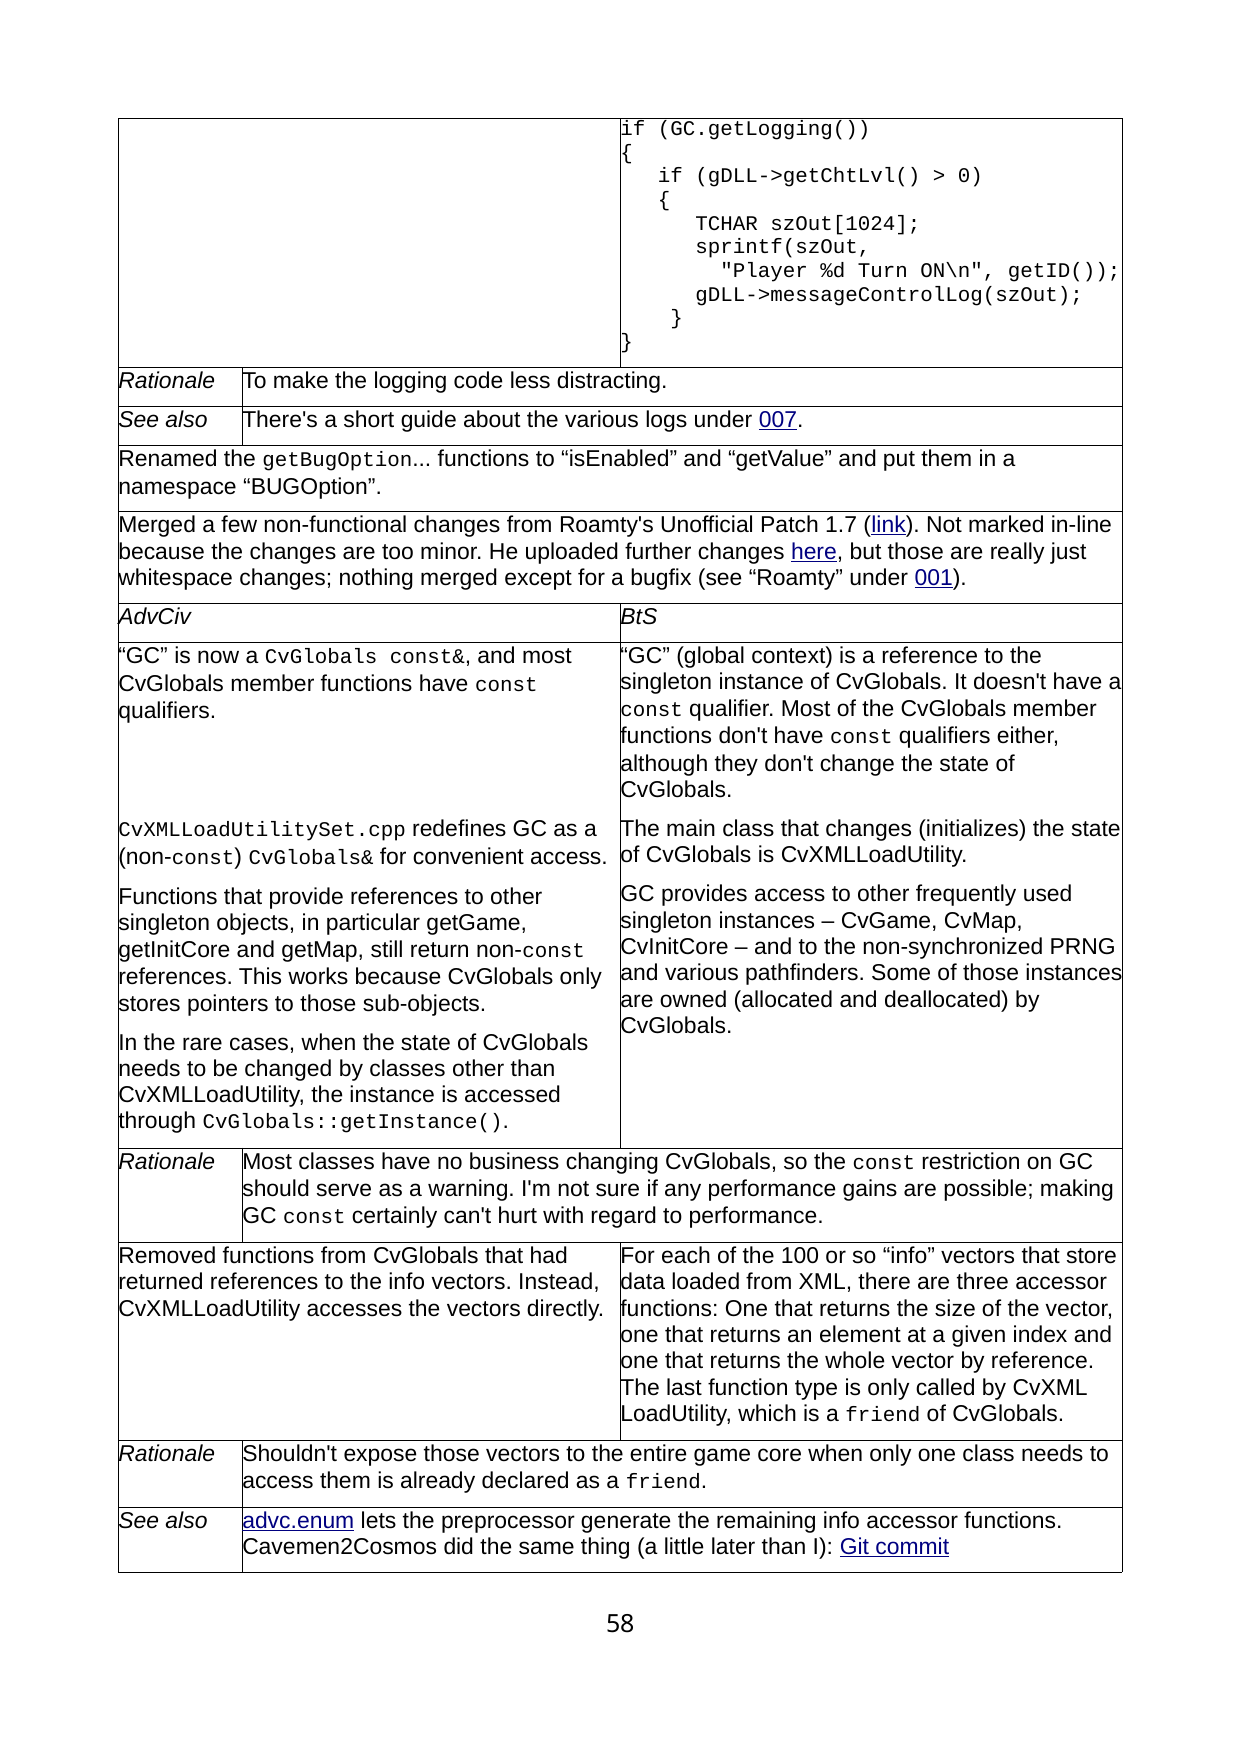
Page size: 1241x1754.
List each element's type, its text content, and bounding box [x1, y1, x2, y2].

table_cell To make the logging code less distracting. [243, 368, 1122, 406]
table_cell “GC” is now a CvGlobals const&, and most CvGlobals member functions have const qualifiers. CvXMLLoadUtilitySet.cpp redefines GC as a (non-const) CvGlobals& for convenient access. Functions that provide references to other singleton objects, in particular getGame, getInitCore and getMap, still return non-const references. This works because CvGlobals only stores pointers to those sub-objects. In the rare cases, when the state of CvGlobals needs to be changed by classes other than CvXMLLoadUtility, the instance is accessed through CvGlobals::getInstance(). [119, 643, 620, 1148]
table_cell Removed functions from CvGlobals that had returned references to the info vectors. Instead, CvXMLLoadUtility accesses the vectors directly. [119, 1243, 620, 1440]
table_cell [119, 119, 620, 367]
table_cell For each of the 100 or so “info” vectors that store data loaded from XML, there are three accessor functions: One that returns the size of the vector, one that returns an element at a given index and one that returns the whole vector by reference. The last function type is only called by CvXML LoadUtility, which is a friend of CvGlobals. [621, 1243, 1122, 1440]
table_cell BtS [621, 604, 1122, 642]
table_cell See also [119, 1508, 242, 1572]
table_cell “GC” (global context) is a reference to the singleton instance of CvGlobals. It doesn't have a const qualifier. Most of the CvGlobals member functions don't have const qualifiers either, although they don't change the state of CvGlobals. The main class that changes (initializes) the state of CvGlobals is CvXMLLoadUtility. GC provides access to other frequently used singleton instances – CvGame, CvMap, CvInitCore – and to the non-synchronized PRNG and various pathfinders. Some of those instances are owned (allocated and deallocated) by CvGlobals. [621, 643, 1122, 1148]
table_cell if (GC.getLogging()) { if (gDLL->getChtLvl() > 0) { TCHAR szOut[1024]; sprintf(szOut, "Player %d Turn ON\n", getID()); gDLL->messageControlLog(szOut); } } [621, 119, 1122, 367]
table_cell Most classes have no business changing CvGlobals, so the const restriction on GC should serve as a warning. I'm not sure if any performance gains are possible; making GC const certainly can't hurt with regard to performance. [243, 1149, 1122, 1242]
table_cell AdvCiv [119, 604, 620, 642]
table_cell There's a short guide about the various logs under 007. [243, 407, 1122, 445]
table_cell Shouldn't expose those vectors to the entire game core when only one class needs to access them is already declared as a friend. [243, 1441, 1122, 1507]
table_cell advc.enum lets the preprocessor generate the remaining info accessor functions. Cavemen2Cosmos did the same thing (a little later than I): Git commit [243, 1508, 1122, 1572]
table_cell See also [119, 407, 242, 445]
table_cell Merged a few non-functional changes from Roamty's Unofficial Patch 1.7 (link). Not marked in-line because the changes are too minor. He uploaded further changes here, but those are really just whitespace changes; nothing merged except for a bugfix (see “Roamty” under 001). [119, 512, 1122, 603]
table_cell Rationale [119, 1149, 242, 1242]
table_cell Rationale [119, 1441, 242, 1507]
table_cell Rationale [119, 368, 242, 406]
table_cell Renamed the getBugOption... functions to “isEnabled” and “getValue” and put them in a namespace “BUGOption”. [119, 446, 1122, 511]
